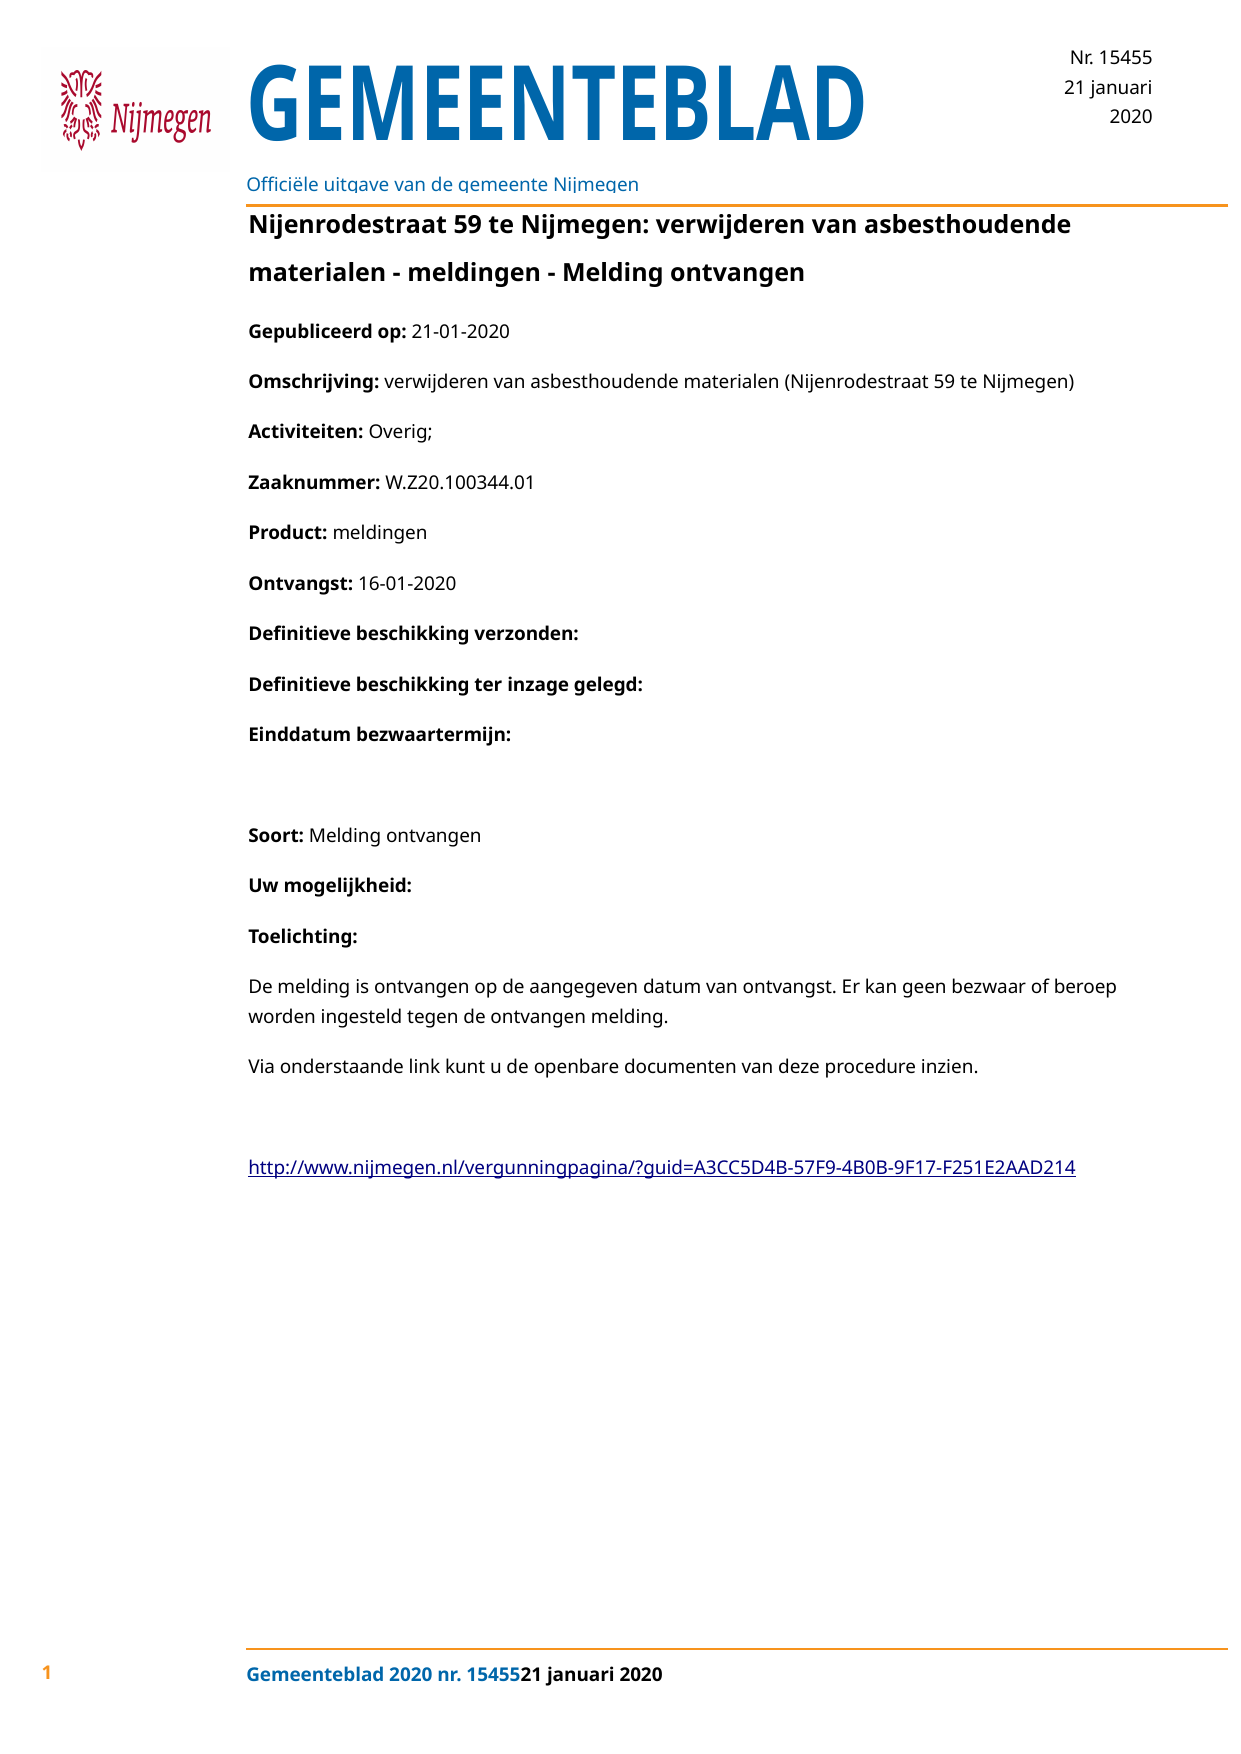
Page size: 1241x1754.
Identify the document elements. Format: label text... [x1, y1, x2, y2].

text Einddatum bezwaartermijn: [248, 721, 1152, 747]
text Activiteiten: Overig; [248, 419, 1152, 444]
text Nijenrodestraat 59 te Nijmegen: verwijderen van asbesthoudende materialen - meldingen - Melding ontvangen [248, 207, 1152, 288]
text Zaaknummer: W.Z20.100344.01 [248, 469, 1152, 495]
text Uw mogelijkheid: [248, 872, 1152, 898]
picture [41, 47, 231, 172]
text Definitieve beschikking verzonden: [248, 620, 1152, 646]
text De melding is ontvangen op de aangegeven datum van ontvangst. Er kan geen bezwaar of beroep worden ingesteld tegen de ontvangen melding. [248, 973, 1152, 1029]
text Definitieve beschikking ter inzage gelegd: [248, 671, 1152, 697]
text Soort: Melding ontvangen [248, 822, 1152, 848]
text Via onderstaande link kunt u de openbare documenten van deze procedure inzien. [248, 1053, 1152, 1079]
text Ontvangst: 16-01-2020 [248, 570, 1152, 596]
text http://www.nijmegen.nl/vergunningpagina/?guid=A3CC5D4B-57F9-4B0B-9F17-F251E2AAD214 [248, 1154, 1152, 1180]
text Product: meldingen [248, 519, 1152, 545]
text Omschrijving: verwijderen van asbesthoudende materialen (Nijenrodestraat 59 te Nijmegen) [248, 368, 1152, 394]
text Gepubliceerd op: 21-01-2020 [248, 318, 1152, 344]
text Toelichting: [248, 923, 1152, 949]
